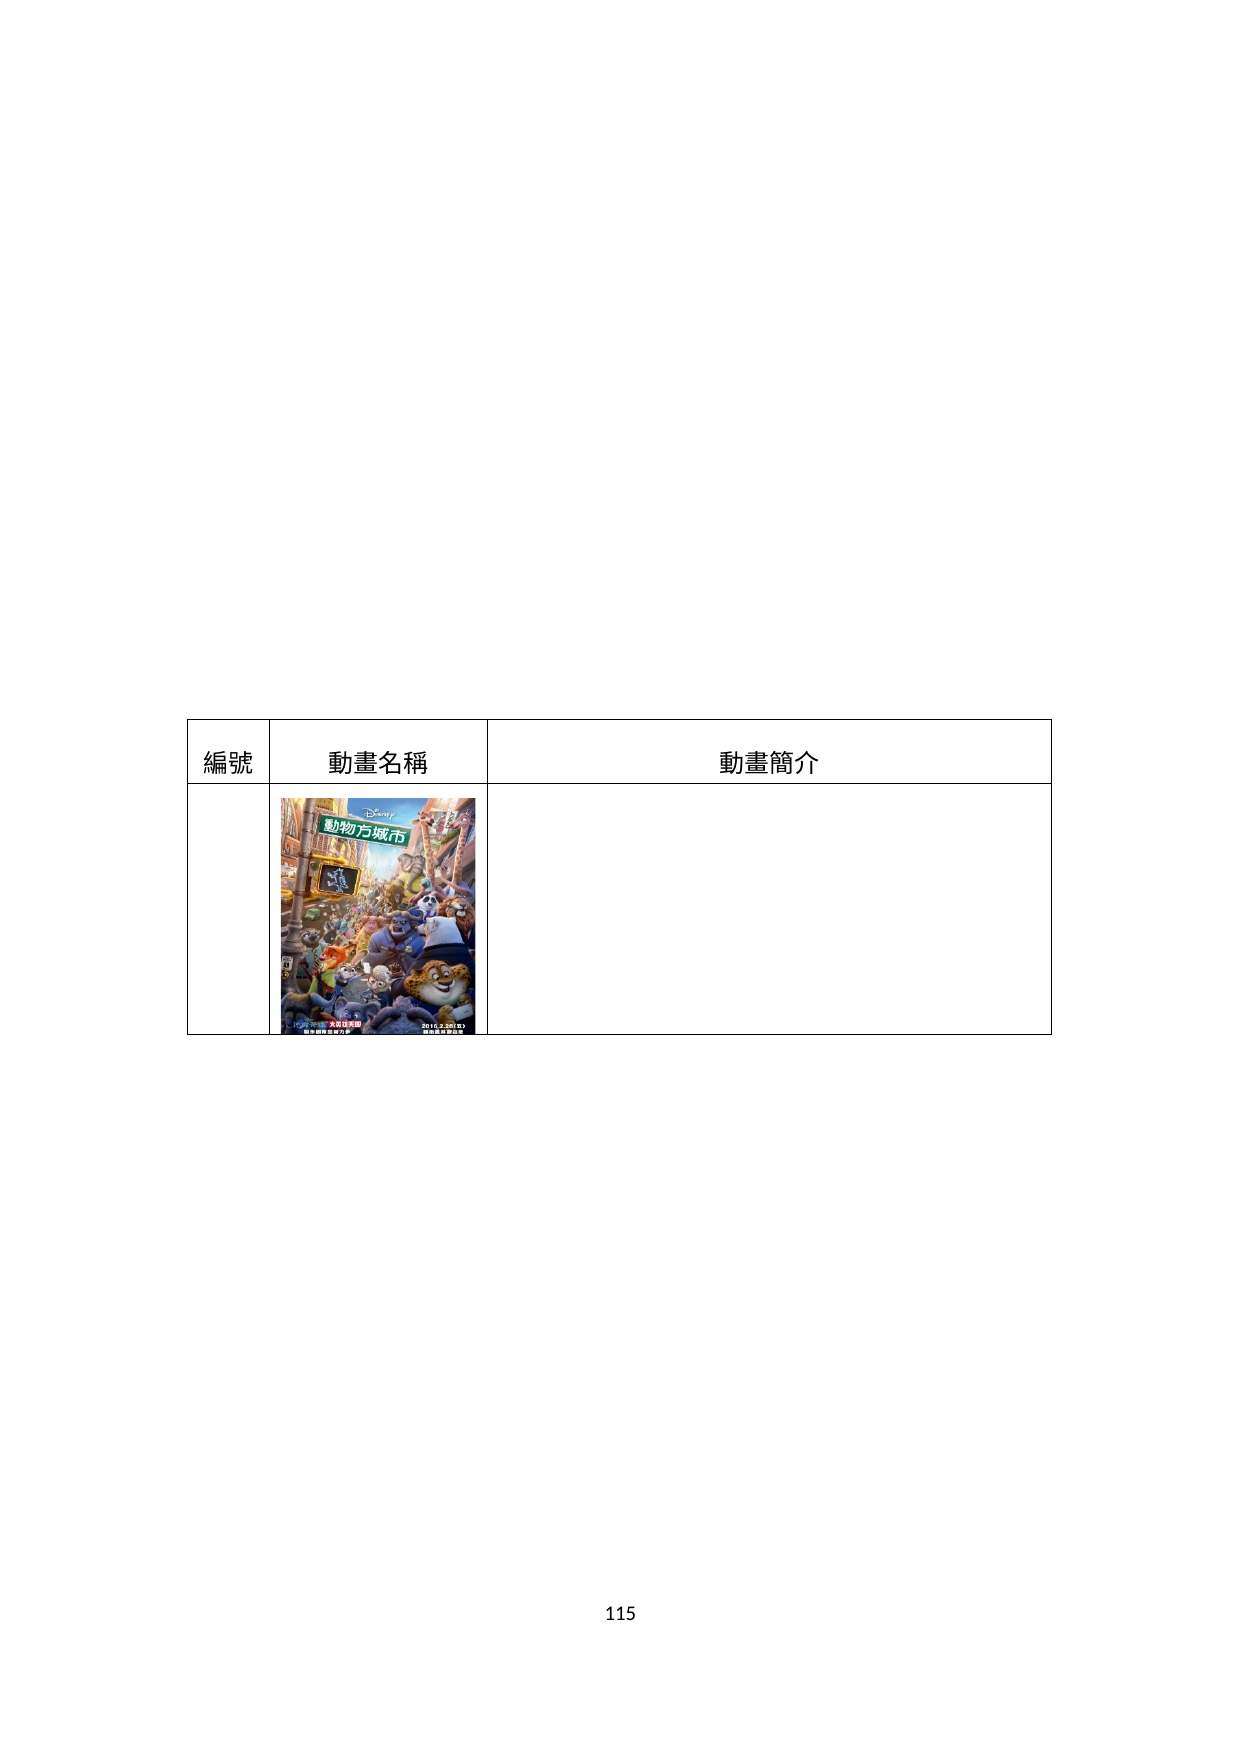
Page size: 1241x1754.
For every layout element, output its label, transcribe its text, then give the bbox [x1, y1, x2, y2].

table_cell [270, 784, 487, 1034]
table_header 動畫簡介 [488, 720, 1051, 783]
table_header 編號 [188, 720, 269, 783]
table_cell [188, 784, 269, 1034]
table_header 動畫名稱 [270, 720, 487, 783]
table_cell [488, 784, 1051, 1034]
